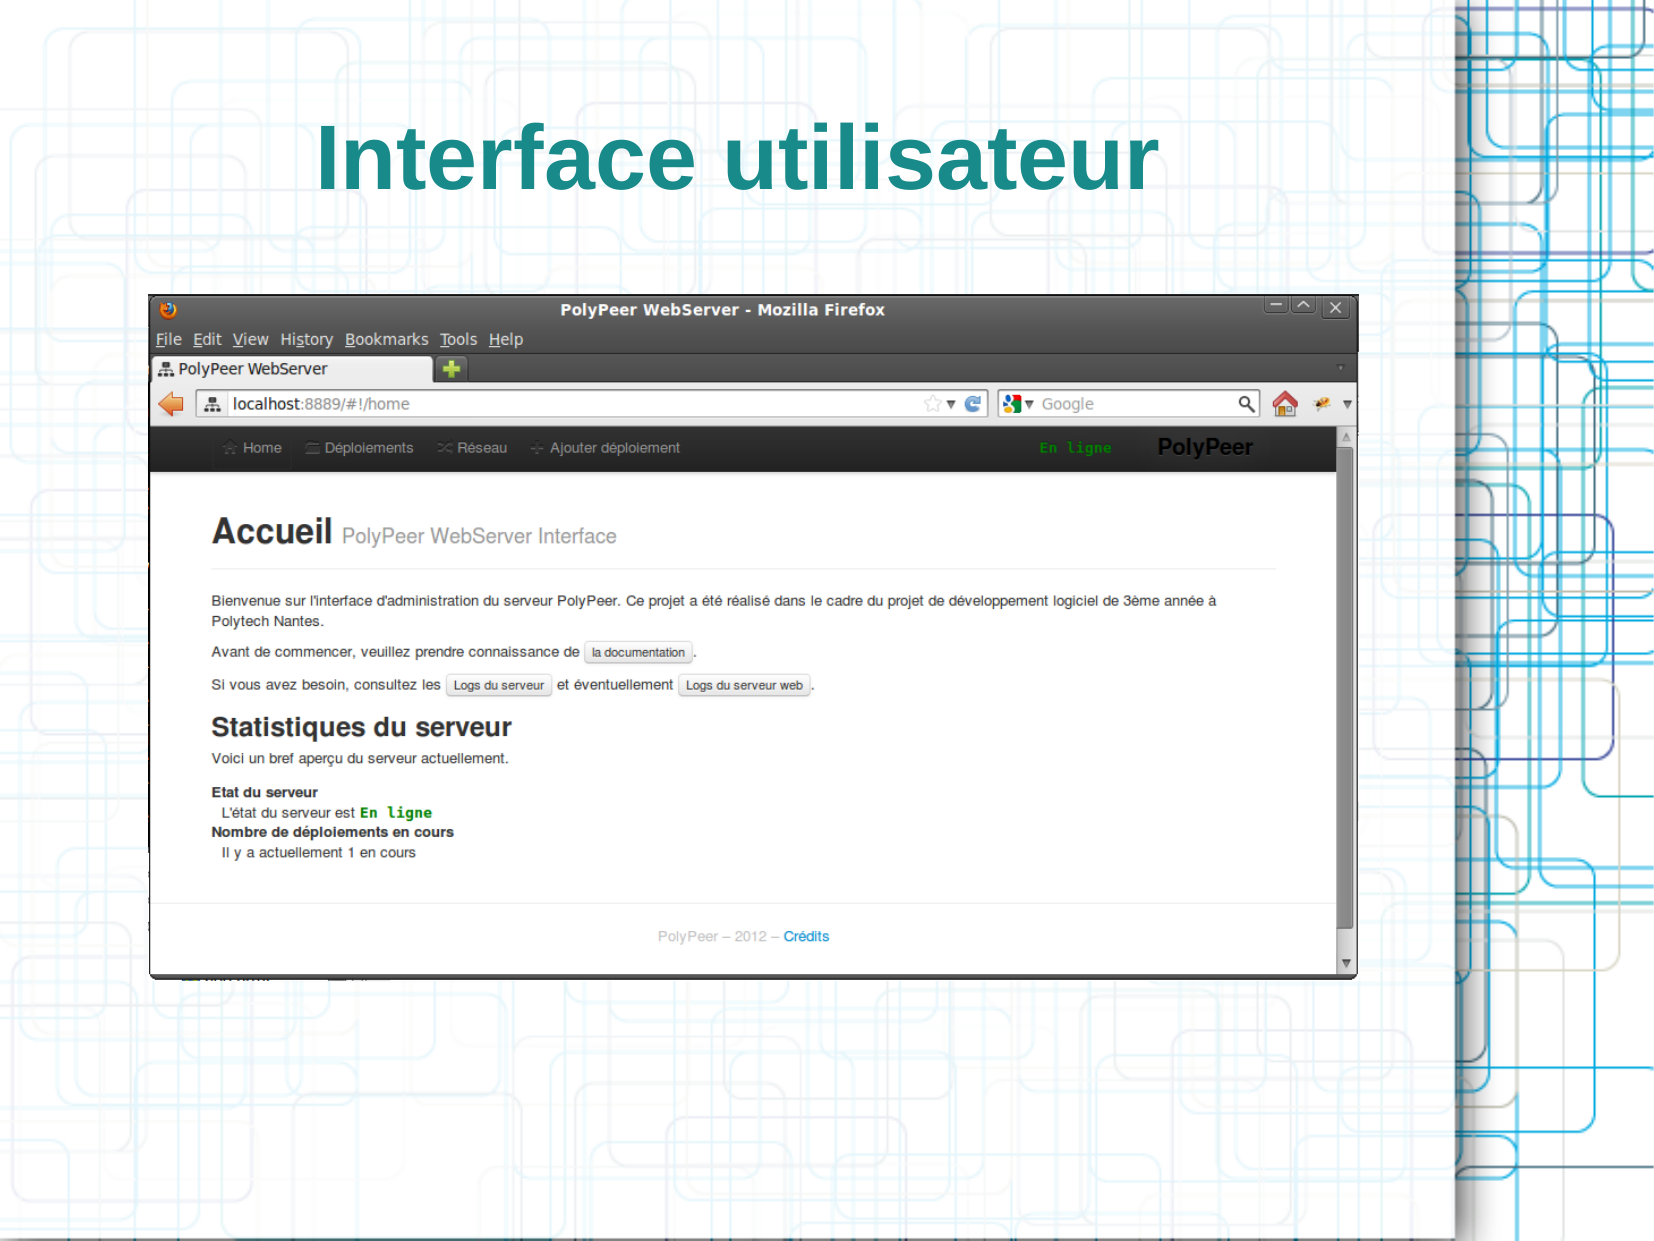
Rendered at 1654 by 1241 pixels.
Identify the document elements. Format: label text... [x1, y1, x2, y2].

picture [0, 0, 1654, 1241]
title Interface utilisateur [59, 97, 1418, 208]
